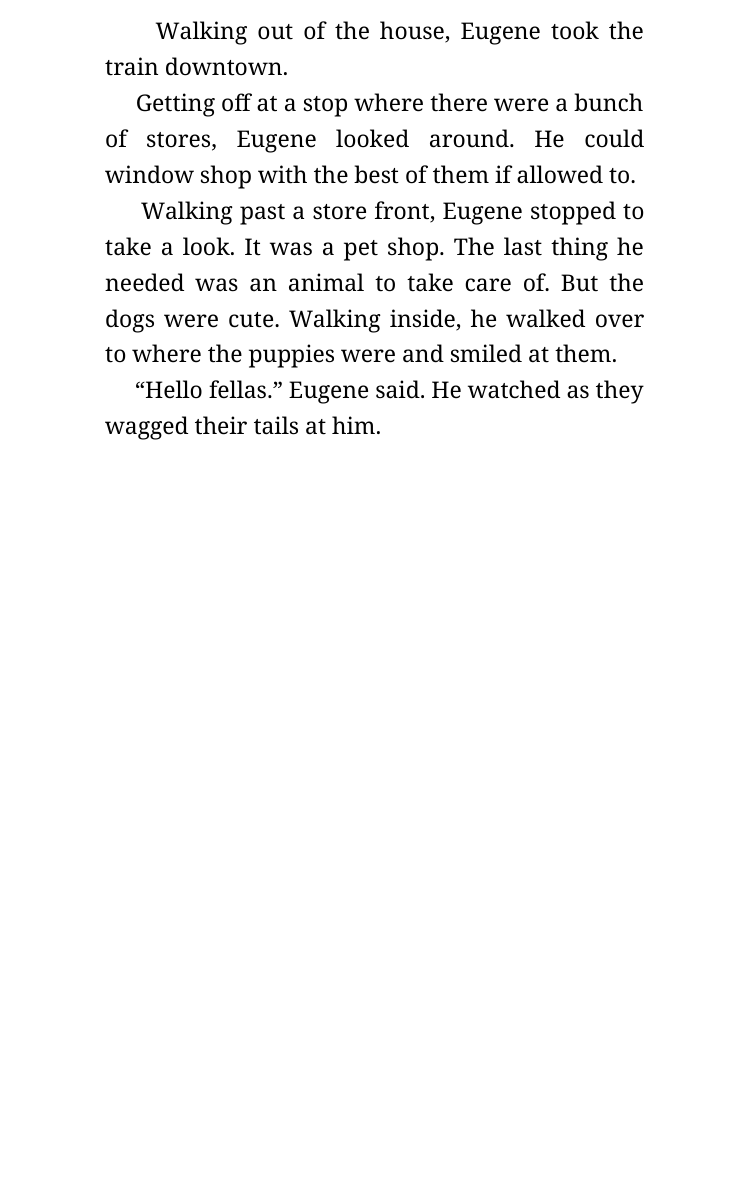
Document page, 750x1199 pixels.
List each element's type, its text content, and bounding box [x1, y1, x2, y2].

text Walking past a store front, Eugene stopped to take a look. It was a pet shop. The last thing he needed was an animal to take care of. But the dogs were cute. Walking inside, he walked over to where the puppies were and smiled at them. [105, 195, 645, 370]
text Getting off at a stop where there were a bunch of stores, Eugene looked around. He could window shop with the best of them if allowed to. [105, 87, 645, 190]
text Walking out of the house, Eugene took the train downtown. [105, 15, 645, 82]
text “Hello fellas.” Eugene said. He watched as they wagged their tails at him. [105, 374, 645, 442]
